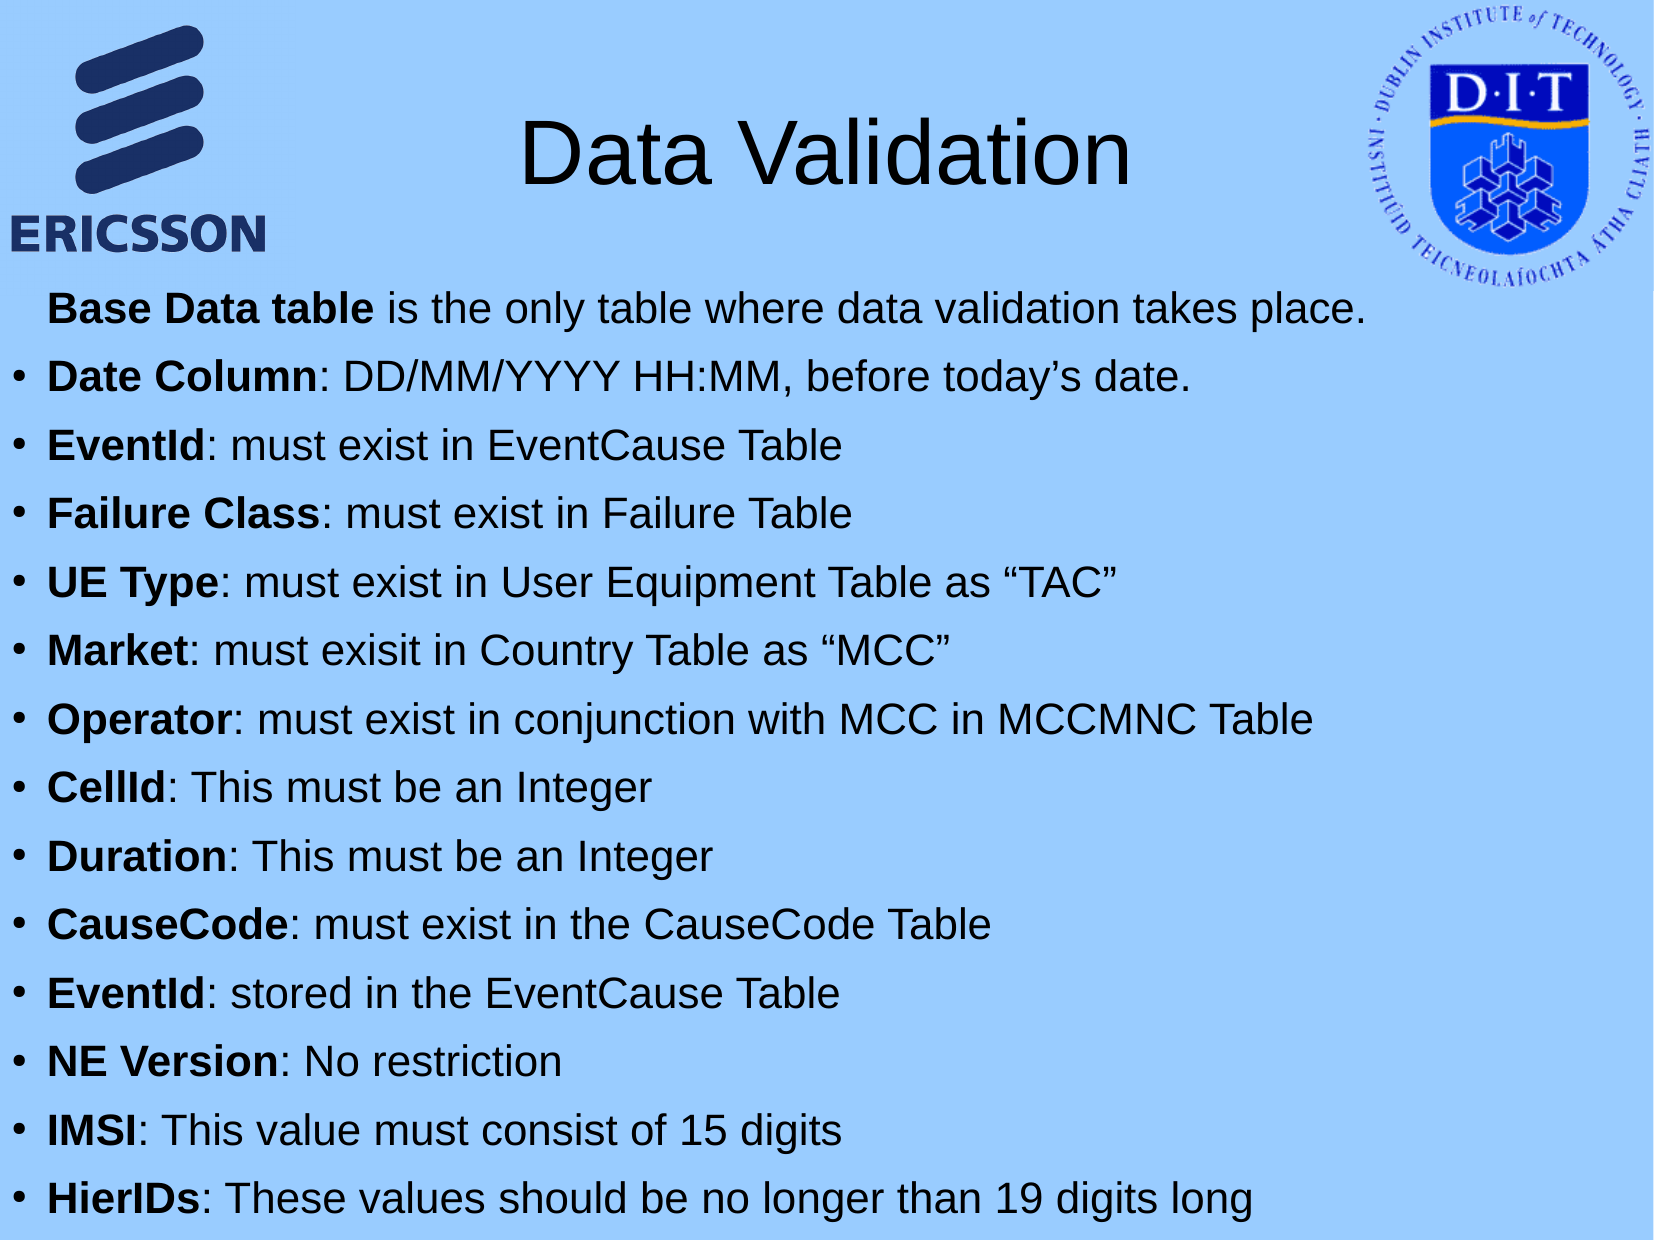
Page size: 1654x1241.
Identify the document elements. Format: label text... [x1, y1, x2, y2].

picture [0, 0, 296, 283]
list Base Data table is the only table where data validation takes place. Date Column: DD/MM/YYYY HH:MM, before today’s date. EventId: must exist in EventCause Table Failure Class: must exist in Failure Table UE Type: must exist in User Equipment Table as “TAC” Market: must exisit in Country Table as “MCC” Operator: must exist in conjunction with MCC in MCCMNC Table CellId: This must be an Integer Duration: This must be an Integer CauseCode: must exist in the CauseCode Table EventId: stored in the EventCause Table NE Version: No restriction IMSI: This value must consist of 15 digits HierIDs: These values should be no longer than 19 digits long [0, 283, 1654, 1241]
title Data Validation [82, 49, 1571, 257]
picture [1364, 0, 1654, 283]
